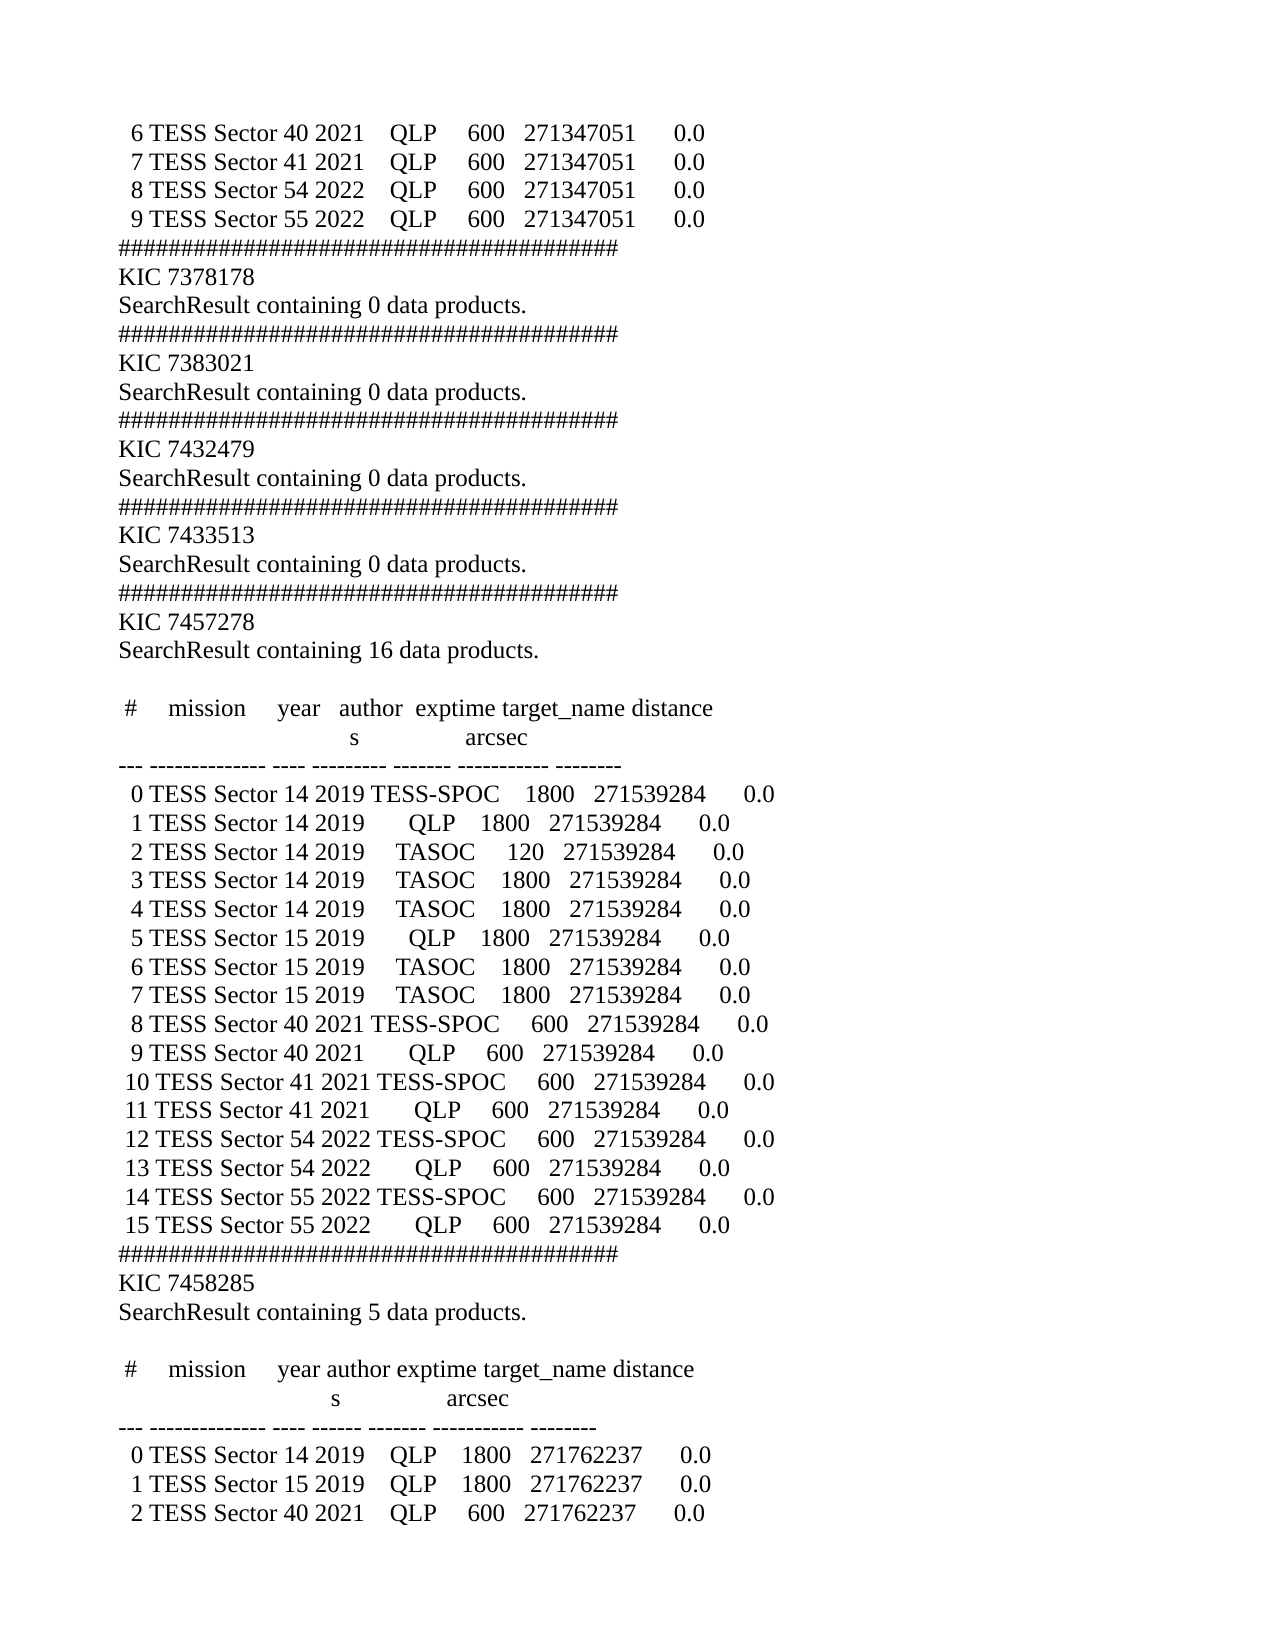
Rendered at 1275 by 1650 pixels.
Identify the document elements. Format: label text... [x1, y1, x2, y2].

text 3 TESS Sector 14 2019 TASOC 1800 271539284 0.0 [118, 866, 1157, 894]
text SearchResult containing 0 data products. [118, 549, 1157, 578]
text 8 TESS Sector 40 2021 TESS-SPOC 600 271539284 0.0 [118, 1009, 1157, 1038]
text ######################################## [118, 492, 1157, 521]
text KIC 7378178 [118, 262, 1157, 291]
text # mission year author exptime target_name distance [118, 1354, 1157, 1383]
text 0 TESS Sector 14 2019 QLP 1800 271762237 0.0 [118, 1441, 1157, 1469]
text SearchResult containing 5 data products. [118, 1297, 1157, 1326]
text 7 TESS Sector 15 2019 TASOC 1800 271539284 0.0 [118, 981, 1157, 1009]
text ######################################## [118, 406, 1157, 434]
text s arcsec [118, 1383, 1157, 1412]
text 7 TESS Sector 41 2021 QLP 600 271347051 0.0 [118, 147, 1157, 176]
text 6 TESS Sector 40 2021 QLP 600 271347051 0.0 [118, 118, 1157, 147]
text 4 TESS Sector 14 2019 TASOC 1800 271539284 0.0 [118, 894, 1157, 923]
text 15 TESS Sector 55 2022 QLP 600 271539284 0.0 [118, 1211, 1157, 1239]
text ######################################## [118, 578, 1157, 607]
text 1 TESS Sector 15 2019 QLP 1800 271762237 0.0 [118, 1469, 1157, 1498]
text 6 TESS Sector 15 2019 TASOC 1800 271539284 0.0 [118, 952, 1157, 981]
text 10 TESS Sector 41 2021 TESS-SPOC 600 271539284 0.0 [118, 1067, 1157, 1096]
text SearchResult containing 0 data products. [118, 463, 1157, 492]
text ######################################## [118, 1239, 1157, 1268]
text 11 TESS Sector 41 2021 QLP 600 271539284 0.0 [118, 1096, 1157, 1124]
text --- -------------- ---- --------- ------- ----------- -------- [118, 751, 1157, 779]
text # mission year author exptime target_name distance [118, 693, 1157, 722]
text 14 TESS Sector 55 2022 TESS-SPOC 600 271539284 0.0 [118, 1182, 1157, 1211]
text KIC 7458285 [118, 1268, 1157, 1297]
text 9 TESS Sector 55 2022 QLP 600 271347051 0.0 [118, 204, 1157, 233]
text 2 TESS Sector 14 2019 TASOC 120 271539284 0.0 [118, 837, 1157, 866]
text 12 TESS Sector 54 2022 TESS-SPOC 600 271539284 0.0 [118, 1124, 1157, 1153]
text 13 TESS Sector 54 2022 QLP 600 271539284 0.0 [118, 1153, 1157, 1182]
text --- -------------- ---- ------ ------- ----------- -------- [118, 1412, 1157, 1441]
text SearchResult containing 0 data products. [118, 291, 1157, 319]
text 1 TESS Sector 14 2019 QLP 1800 271539284 0.0 [118, 808, 1157, 837]
text KIC 7432479 [118, 434, 1157, 463]
text s arcsec [118, 722, 1157, 751]
text 8 TESS Sector 54 2022 QLP 600 271347051 0.0 [118, 176, 1157, 204]
text 9 TESS Sector 40 2021 QLP 600 271539284 0.0 [118, 1038, 1157, 1067]
text SearchResult containing 16 data products. [118, 636, 1157, 664]
text SearchResult containing 0 data products. [118, 377, 1157, 406]
text 5 TESS Sector 15 2019 QLP 1800 271539284 0.0 [118, 923, 1157, 952]
text KIC 7383021 [118, 348, 1157, 377]
text ######################################## [118, 233, 1157, 262]
text 0 TESS Sector 14 2019 TESS-SPOC 1800 271539284 0.0 [118, 779, 1157, 808]
text KIC 7457278 [118, 607, 1157, 636]
text KIC 7433513 [118, 521, 1157, 549]
text ######################################## [118, 319, 1157, 348]
text 2 TESS Sector 40 2021 QLP 600 271762237 0.0 [118, 1498, 1157, 1527]
